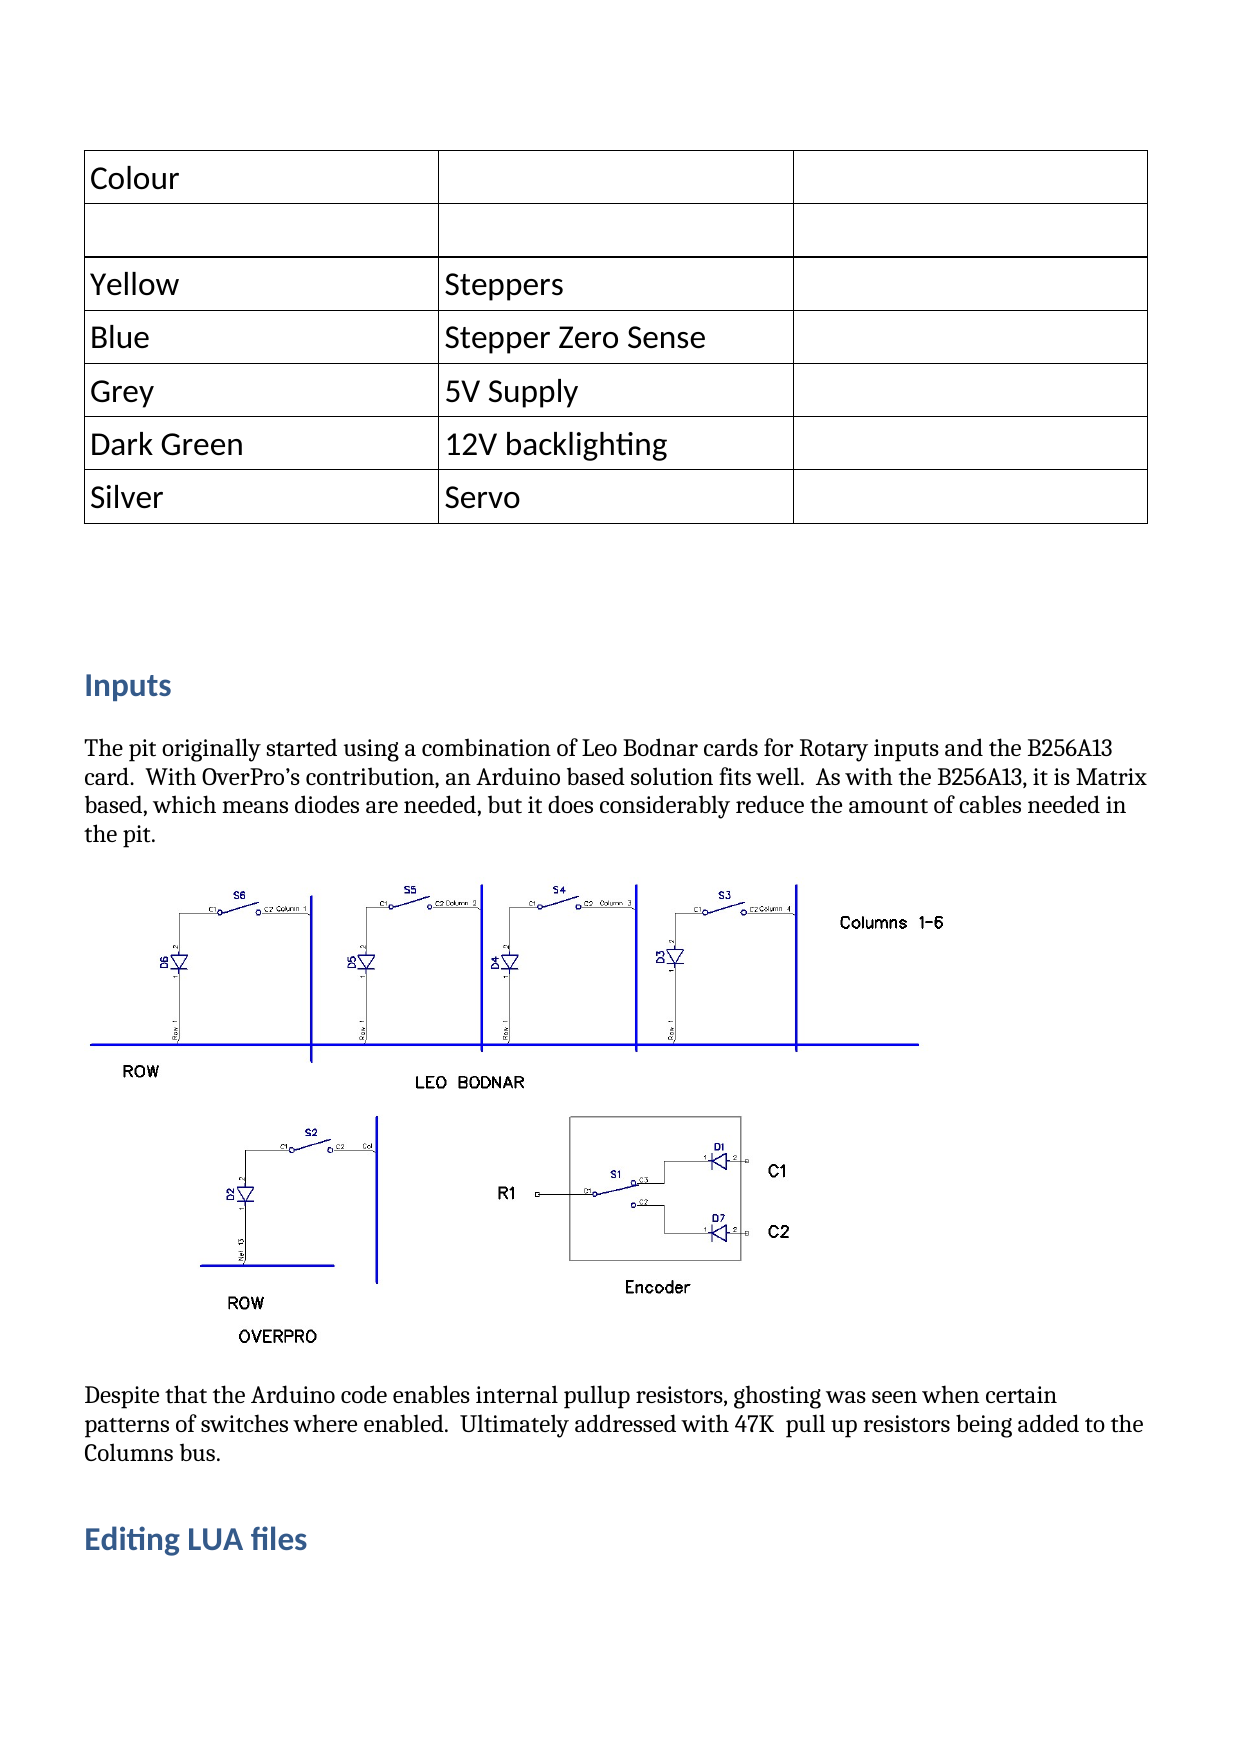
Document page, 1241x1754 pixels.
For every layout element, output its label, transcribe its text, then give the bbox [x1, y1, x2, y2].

table_cell Silver [85, 470, 438, 523]
table_cell [794, 258, 1147, 310]
subtitle Inputs [84, 664, 1148, 705]
table_cell [794, 470, 1147, 523]
table_cell 12V backlighting [439, 417, 793, 469]
table_cell [85, 204, 438, 256]
table_cell [794, 311, 1147, 363]
table_cell Steppers [439, 258, 793, 310]
subtitle Editing LUA files [84, 1518, 1148, 1558]
table_cell [794, 364, 1147, 416]
text The pit originally started using a combination of Leo Bodnar cards for Rotary inputs and the B256A13 card. With OverPro’s contribution, an Arduino based solution fits well. As with the B256A13, it is Matrix based, which means diodes are needed, but it does considerably reduce the amount of cables needed in the pit. [84, 734, 1148, 849]
table_cell [794, 417, 1147, 469]
text Despite that the Arduino code enables internal pullup resistors, ghosting was seen when certain patterns of switches where enabled. Ultimately addressed with 47K pull up resistors being added to the Columns bus. [84, 1381, 1148, 1468]
table_cell 5V Supply [439, 364, 793, 416]
table_cell Servo [439, 470, 793, 523]
table_cell [794, 204, 1147, 256]
picture [84, 877, 949, 1353]
table_cell Dark Green [85, 417, 438, 469]
table_cell Yellow [85, 258, 438, 310]
table_header [439, 151, 793, 203]
table_cell Grey [85, 364, 438, 416]
table_cell [439, 204, 793, 256]
table_cell Blue [85, 311, 438, 363]
table_header [794, 151, 1147, 203]
table_cell Stepper Zero Sense [439, 311, 793, 363]
table_header Colour [85, 151, 438, 203]
